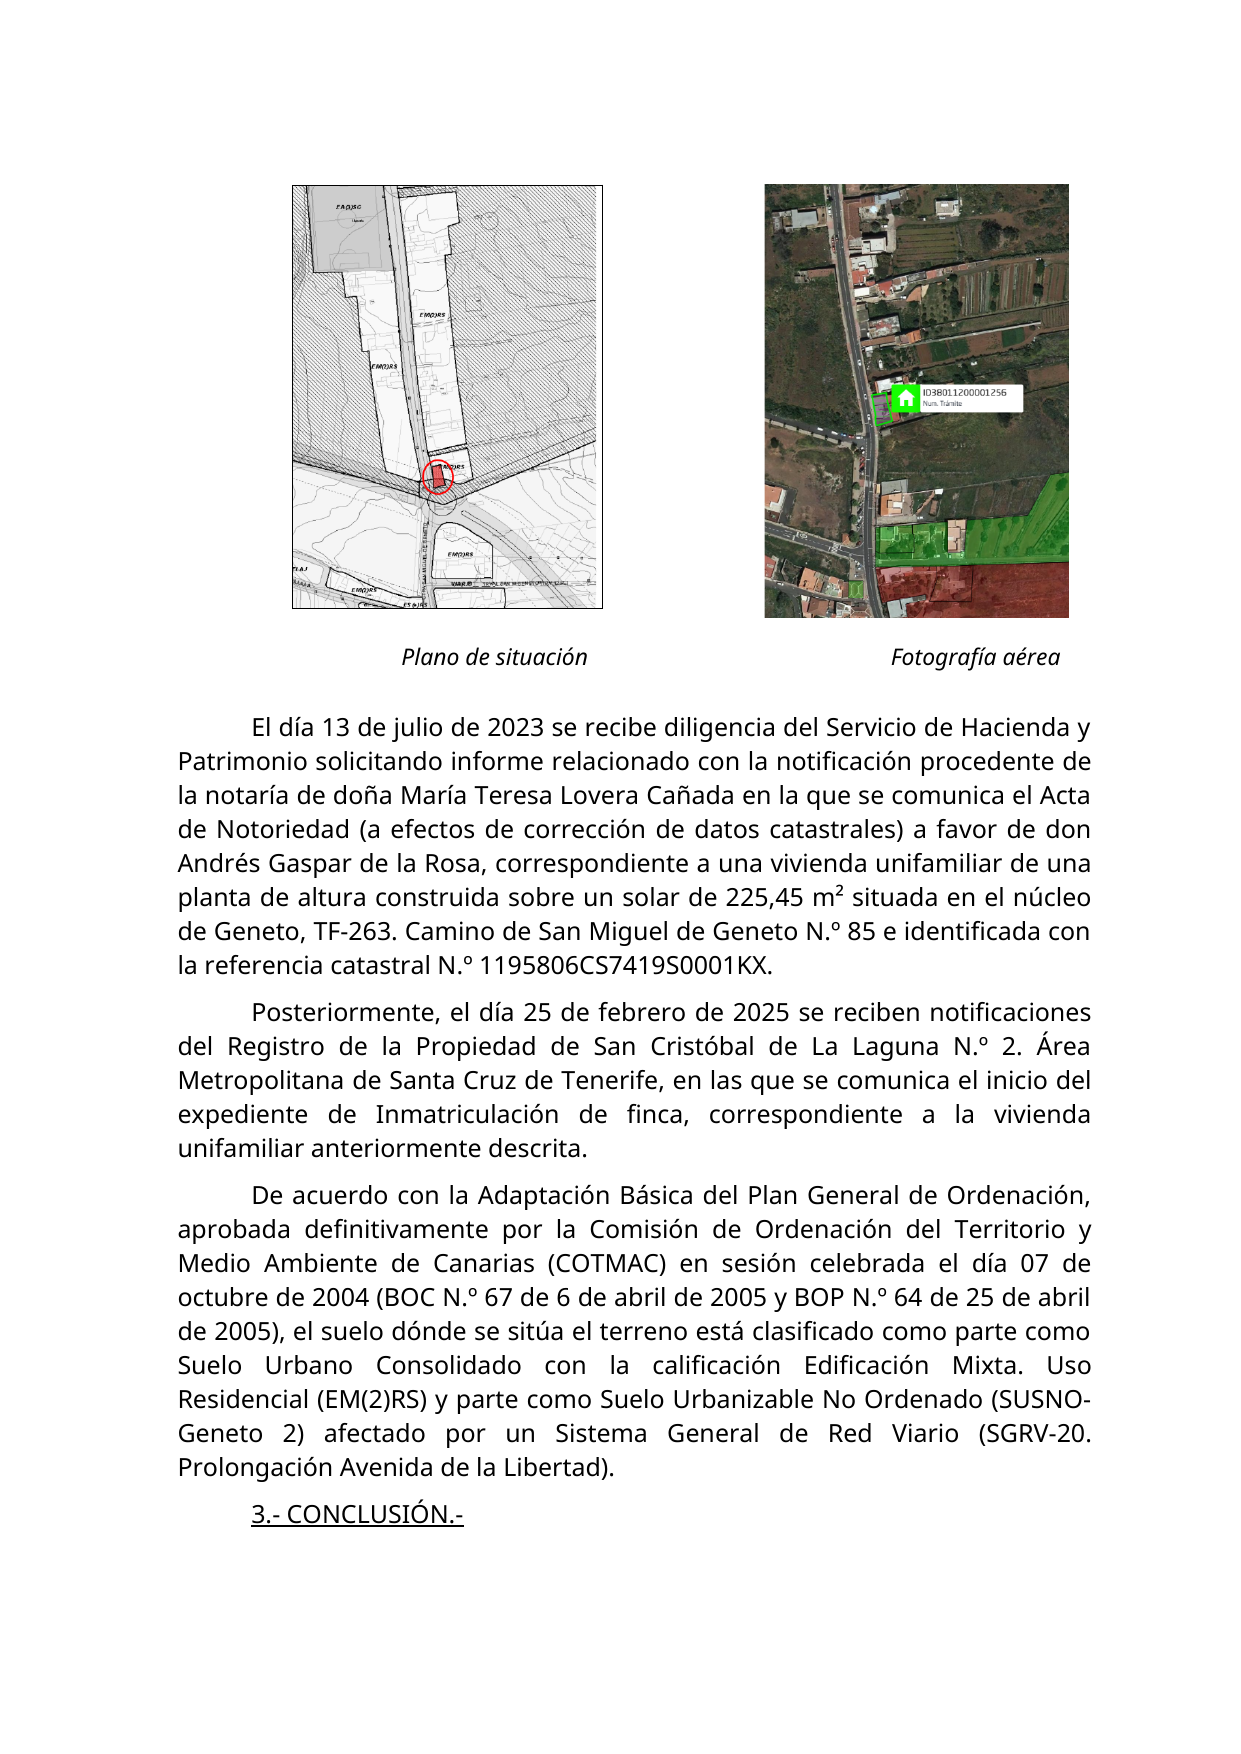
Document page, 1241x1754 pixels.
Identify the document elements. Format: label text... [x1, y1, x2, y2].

table_header [597, 186, 602, 608]
text De acuerdo con la Adaptación Básica del Plan General de Ordenación, aprobada definitivamente por la Comisión de Ordenación del Territorio y Medio Ambiente de Canarias (COTMAC) en sesión celebrada el día 07 de octubre de 2004 (BOC N.º 67 de 6 de abril de 2005 y BOP N.º 64 de 25 de abril de 2005), el suelo dónde se sitúa el terreno está clasificado como parte como Suelo Urbano Consolidado con la calificación Edificación Mixta. Uso Residencial (EM(2)RS) y parte como Suelo Urbanizable No Ordenado (SUSNO-Geneto 2) afectado por un Sistema General de Red Viario (SGRV-20. Prolongación Avenida de la Libertad). [177, 1177, 1093, 1484]
table_header [596, 179, 655, 636]
table_cell Plano de situación [183, 636, 596, 678]
text Posteriormente, el día 25 de febrero de 2025 se reciben notificaciones del Registro de la Propiedad de San Cristóbal de La Laguna N.º 2. Área Metropolitana de Santa Cruz de Tenerife, en las que se comunica el inicio del expediente de Inmatriculación de finca, correspondiente a la vivienda unifamiliar anteriormente descrita. [177, 994, 1093, 1165]
text El día 13 de julio de 2023 se recibe diligencia del Servicio de Hacienda y Patrimonio solicitando informe relacionado con la notificación procedente de la notaría de doña María Teresa Lovera Cañada en la que se comunica el Acta de Notoriedad (a efectos de corrección de datos catastrales) a favor de don Andrés Gaspar de la Rosa, correspondiente a una vivienda unifamiliar de una planta de altura construida sobre un solar de 225,45 m² situada en el núcleo de Geneto, TF-263. Camino de San Miguel de Geneto N.º 85 e identificada con la referencia catastral N.º 1195806CS7419S0001KX. [177, 709, 1093, 982]
table_cell [596, 636, 655, 678]
table_header [655, 179, 1069, 636]
text 3.- CONCLUSIÓN.- [177, 1496, 1093, 1531]
table_cell Fotografía aérea [655, 636, 1069, 678]
table_header [183, 179, 596, 636]
